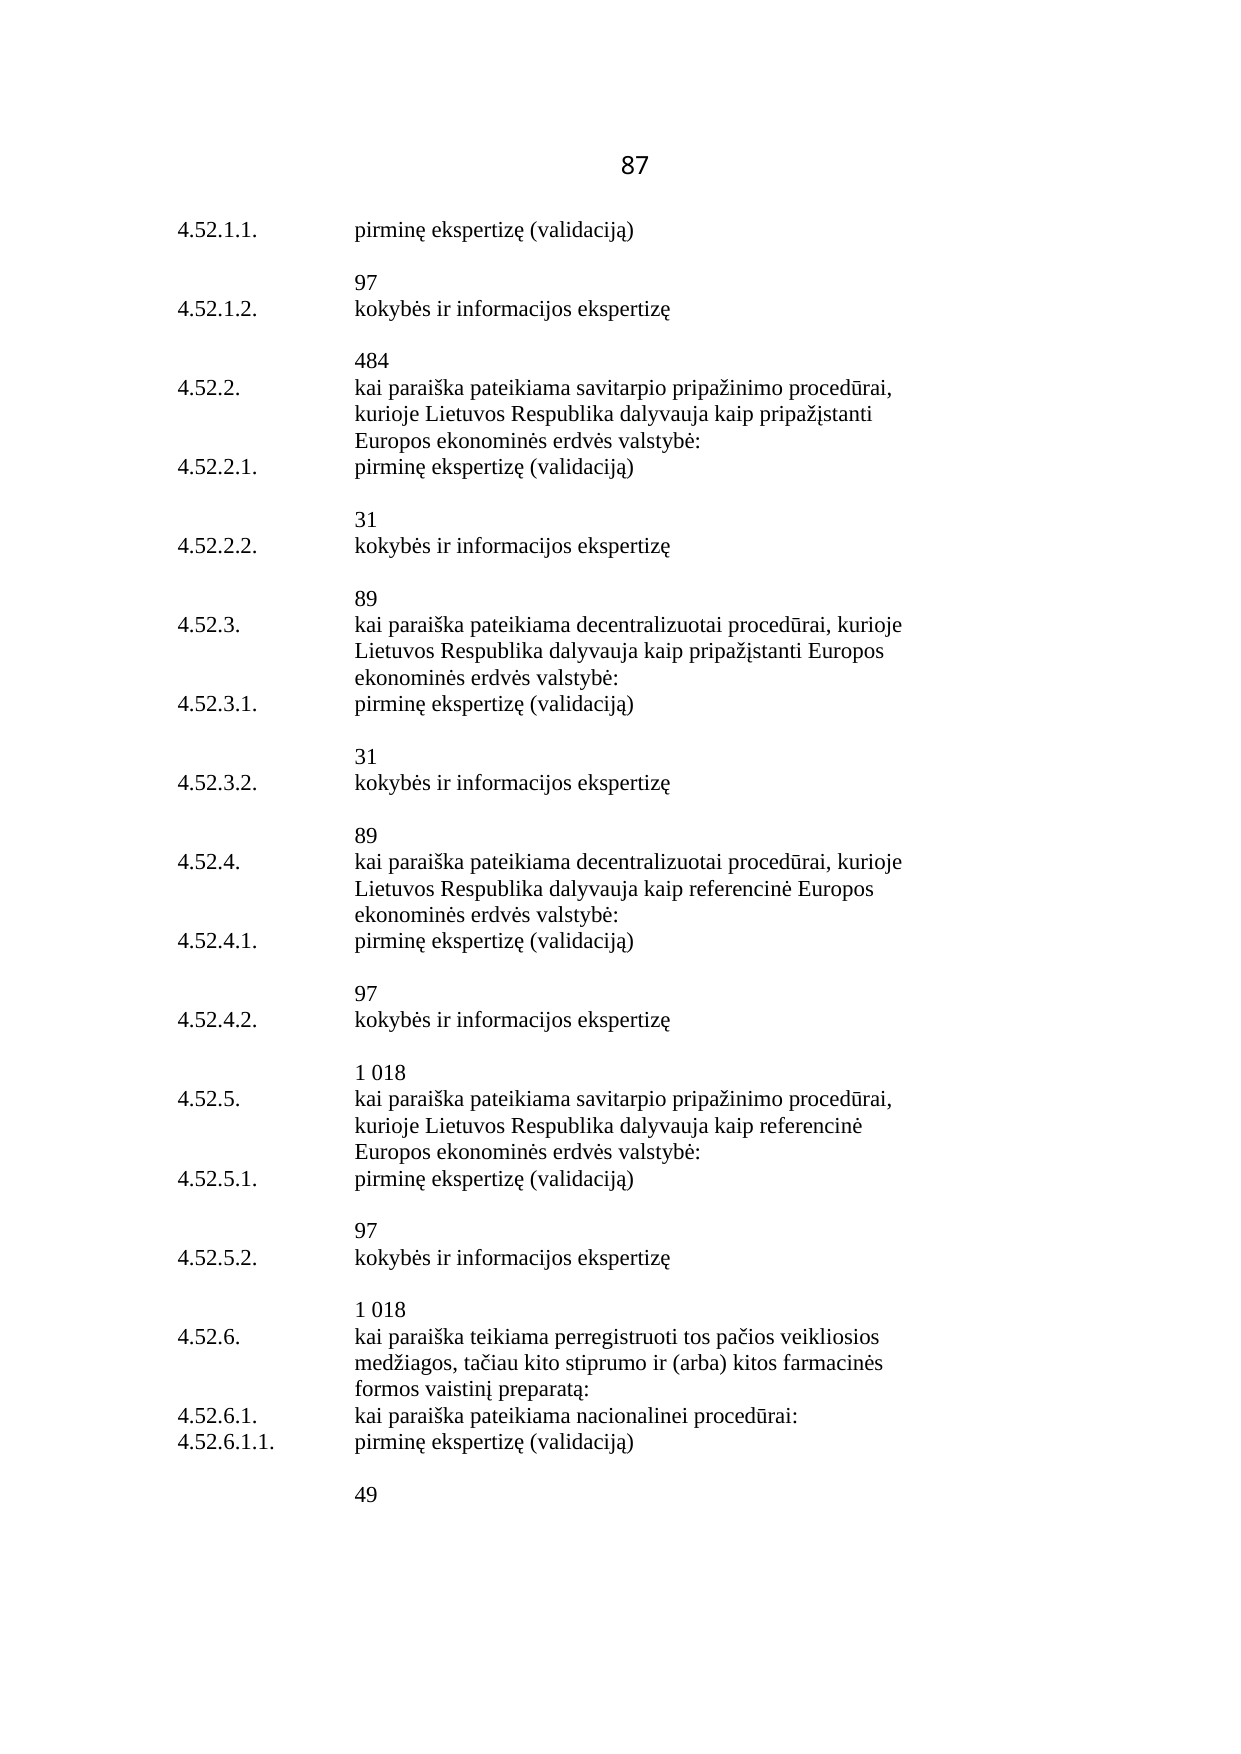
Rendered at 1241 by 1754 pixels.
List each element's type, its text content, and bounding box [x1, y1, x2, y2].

text 4.52.4.1. pirminę ekspertizę (validaciją) 97 [177, 927, 945, 1006]
text formos vaistinį preparatą: [354, 1375, 945, 1402]
text 4.52.4. kai paraiška pateikiama decentralizuotai procedūrai, kurioje [177, 848, 945, 875]
text 4.52.6.1. kai paraiška pateikiama nacionalinei procedūrai: [177, 1402, 945, 1428]
text 4.52.2.2. kokybės ir informacijos ekspertizę 89 [177, 532, 945, 611]
text kurioje Lietuvos Respublika dalyvauja kaip pripažįstanti [354, 400, 945, 427]
text Europos ekonominės erdvės valstybė: [354, 427, 945, 453]
text 4.52.3. kai paraiška pateikiama decentralizuotai procedūrai, kurioje [177, 611, 945, 637]
text 4.52.3.2. kokybės ir informacijos ekspertizę 89 [177, 769, 945, 848]
text 4.52.5. kai paraiška pateikiama savitarpio pripažinimo procedūrai, [177, 1086, 945, 1112]
text 4.52.5.2. kokybės ir informacijos ekspertizę 1 018 [177, 1244, 945, 1323]
text ekonominės erdvės valstybė: [354, 901, 945, 927]
text 4.52.6. kai paraiška teikiama perregistruoti tos pačios veikliosios [177, 1323, 945, 1349]
text 4.52.5.1. pirminę ekspertizę (validaciją) 97 [177, 1164, 945, 1244]
text 4.52.6.1.1. pirminę ekspertizę (validaciją) 49 [177, 1428, 945, 1507]
text ekonominės erdvės valstybė: [354, 664, 945, 690]
text 4.52.3.1. pirminę ekspertizę (validaciją) 31 [177, 690, 945, 769]
text Lietuvos Respublika dalyvauja kaip pripažįstanti Europos [354, 637, 945, 664]
text medžiagos, tačiau kito stiprumo ir (arba) kitos farmacinės [354, 1349, 945, 1375]
text 4.52.2.1. pirminę ekspertizę (validaciją) 31 [177, 453, 945, 532]
text 4.52.1.1. pirminę ekspertizę (validaciją) 97 [177, 216, 945, 295]
text 4.52.1.2. kokybės ir informacijos ekspertizę 484 [177, 295, 945, 374]
text Europos ekonominės erdvės valstybė: [354, 1138, 945, 1164]
text 4.52.2. kai paraiška pateikiama savitarpio pripažinimo procedūrai, [177, 374, 945, 400]
text Lietuvos Respublika dalyvauja kaip referencinė Europos [354, 875, 945, 901]
text kurioje Lietuvos Respublika dalyvauja kaip referencinė [354, 1112, 945, 1138]
text 4.52.4.2. kokybės ir informacijos ekspertizę 1 018 [177, 1006, 945, 1086]
